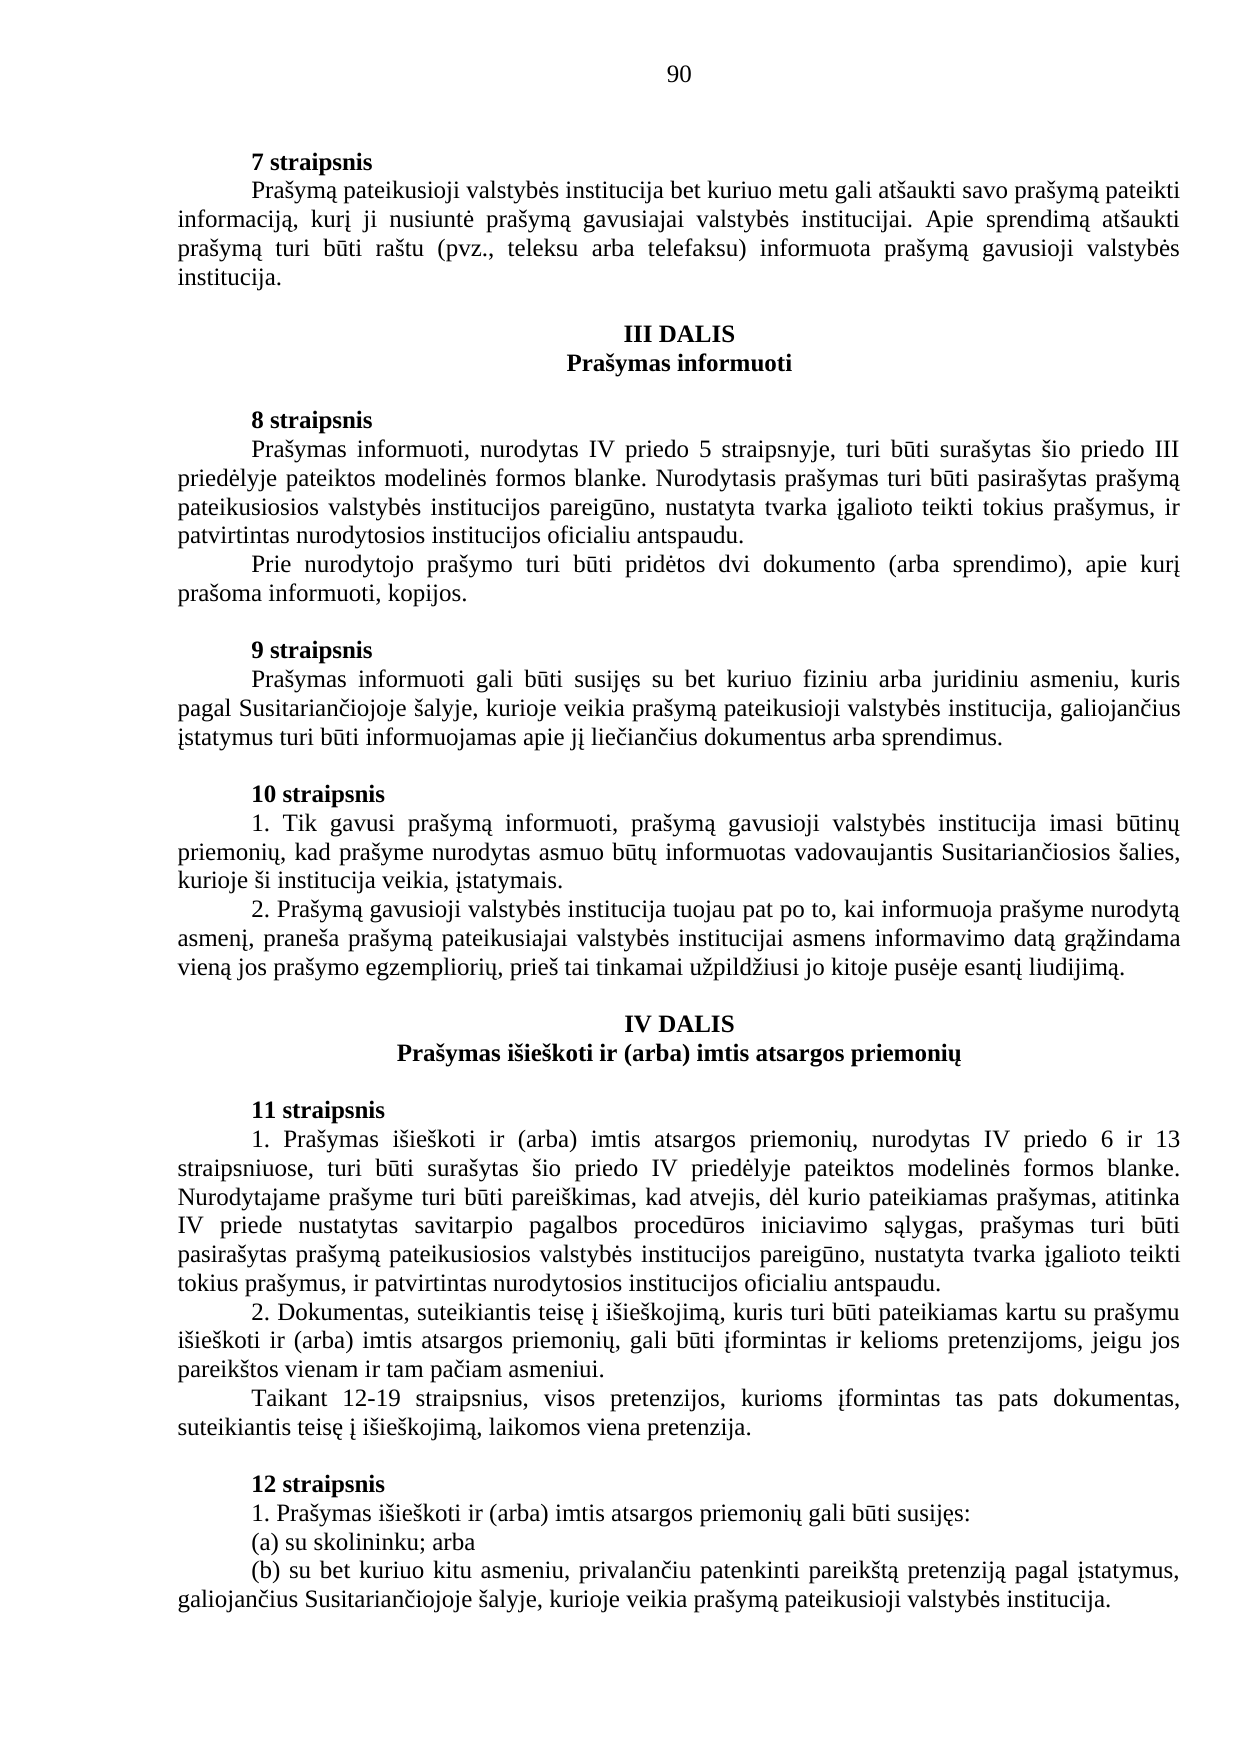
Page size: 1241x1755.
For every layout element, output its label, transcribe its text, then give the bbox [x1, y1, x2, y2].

text III DALIS [177, 319, 1181, 348]
text Prie nurodytojo prašymo turi būti pridėtos dvi dokumento (arba sprendimo), apie kurį prašoma informuoti, kopijos. [177, 549, 1181, 607]
text Taikant 12-19 straipsnius, visos pretenzijos, kurioms įformintas tas pats dokumentas, suteikiantis teisę į išieškojimą, laikomos viena pretenzija. [177, 1383, 1181, 1441]
text 2. Prašymą gavusioji valstybės institucija tuojau pat po to, kai informuoja prašyme nurodytą asmenį, praneša prašymą pateikusiajai valstybės institucijai asmens informavimo datą grąžindama vieną jos prašymo egzempliorių, prieš tai tinkamai užpildžiusi jo kitoje pusėje esantį liudijimą. [177, 894, 1181, 981]
text Prašymas informuoti, nurodytas IV priedo 5 straipsnyje, turi būti surašytas šio priedo III priedėlyje pateiktos modelinės formos blanke. Nurodytasis prašymas turi būti pasirašytas prašymą pateikusiosios valstybės institucijos pareigūno, nustatyta tvarka įgalioto teikti tokius prašymus, ir patvirtintas nurodytosios institucijos oficialiu antspaudu. [177, 434, 1181, 549]
text 10 straipsnis [177, 779, 1181, 808]
text IV DALIS [177, 1009, 1181, 1038]
text 7 straipsnis [177, 147, 1181, 176]
text Prašymas išieškoti ir (arba) imtis atsargos priemonių [177, 1038, 1181, 1067]
text 12 straipsnis [177, 1469, 1181, 1498]
text 1. Tik gavusi prašymą informuoti, prašymą gavusioji valstybės institucija imasi būtinų priemonių, kad prašyme nurodytas asmuo būtų informuotas vadovaujantis Susitariančiosios šalies, kurioje ši institucija veikia, įstatymais. [177, 808, 1181, 894]
text 8 straipsnis [177, 406, 1181, 434]
text (a) su skolininku; arba [177, 1527, 1181, 1556]
text Prašymą pateikusioji valstybės institucija bet kuriuo metu gali atšaukti savo prašymą pateikti informaciją, kurį ji nusiuntė prašymą gavusiajai valstybės institucijai. Apie sprendimą atšaukti prašymą turi būti raštu (pvz., teleksu arba telefaksu) informuota prašymą gavusioji valstybės institucija. [177, 176, 1181, 291]
text 11 straipsnis [177, 1096, 1181, 1124]
text 2. Dokumentas, suteikiantis teisę į išieškojimą, kuris turi būti pateikiamas kartu su prašymu išieškoti ir (arba) imtis atsargos priemonių, gali būti įformintas ir kelioms pretenzijoms, jeigu jos pareikštos vienam ir tam pačiam asmeniui. [177, 1297, 1181, 1383]
text 1. Prašymas išieškoti ir (arba) imtis atsargos priemonių, nurodytas IV priedo 6 ir 13 straipsniuose, turi būti surašytas šio priedo IV priedėlyje pateiktos modelinės formos blanke. Nurodytajame prašyme turi būti pareiškimas, kad atvejis, dėl kurio pateikiamas prašymas, atitinka IV priede nustatytas savitarpio pagalbos procedūros iniciavimo sąlygas, prašymas turi būti pasirašytas prašymą pateikusiosios valstybės institucijos pareigūno, nustatyta tvarka įgalioto teikti tokius prašymus, ir patvirtintas nurodytosios institucijos oficialiu antspaudu. [177, 1124, 1181, 1297]
text Prašymas informuoti [177, 348, 1181, 377]
text 9 straipsnis [177, 636, 1181, 664]
text 1. Prašymas išieškoti ir (arba) imtis atsargos priemonių gali būti susijęs: [177, 1498, 1181, 1527]
text Prašymas informuoti gali būti susijęs su bet kuriuo fiziniu arba juridiniu asmeniu, kuris pagal Susitariančiojoje šalyje, kurioje veikia prašymą pateikusioji valstybės institucija, galiojančius įstatymus turi būti informuojamas apie jį liečiančius dokumentus arba sprendimus. [177, 664, 1181, 751]
text (b) su bet kuriuo kitu asmeniu, privalančiu patenkinti pareikštą pretenziją pagal įstatymus, galiojančius Susitariančiojoje šalyje, kurioje veikia prašymą pateikusioji valstybės institucija. [177, 1556, 1181, 1613]
